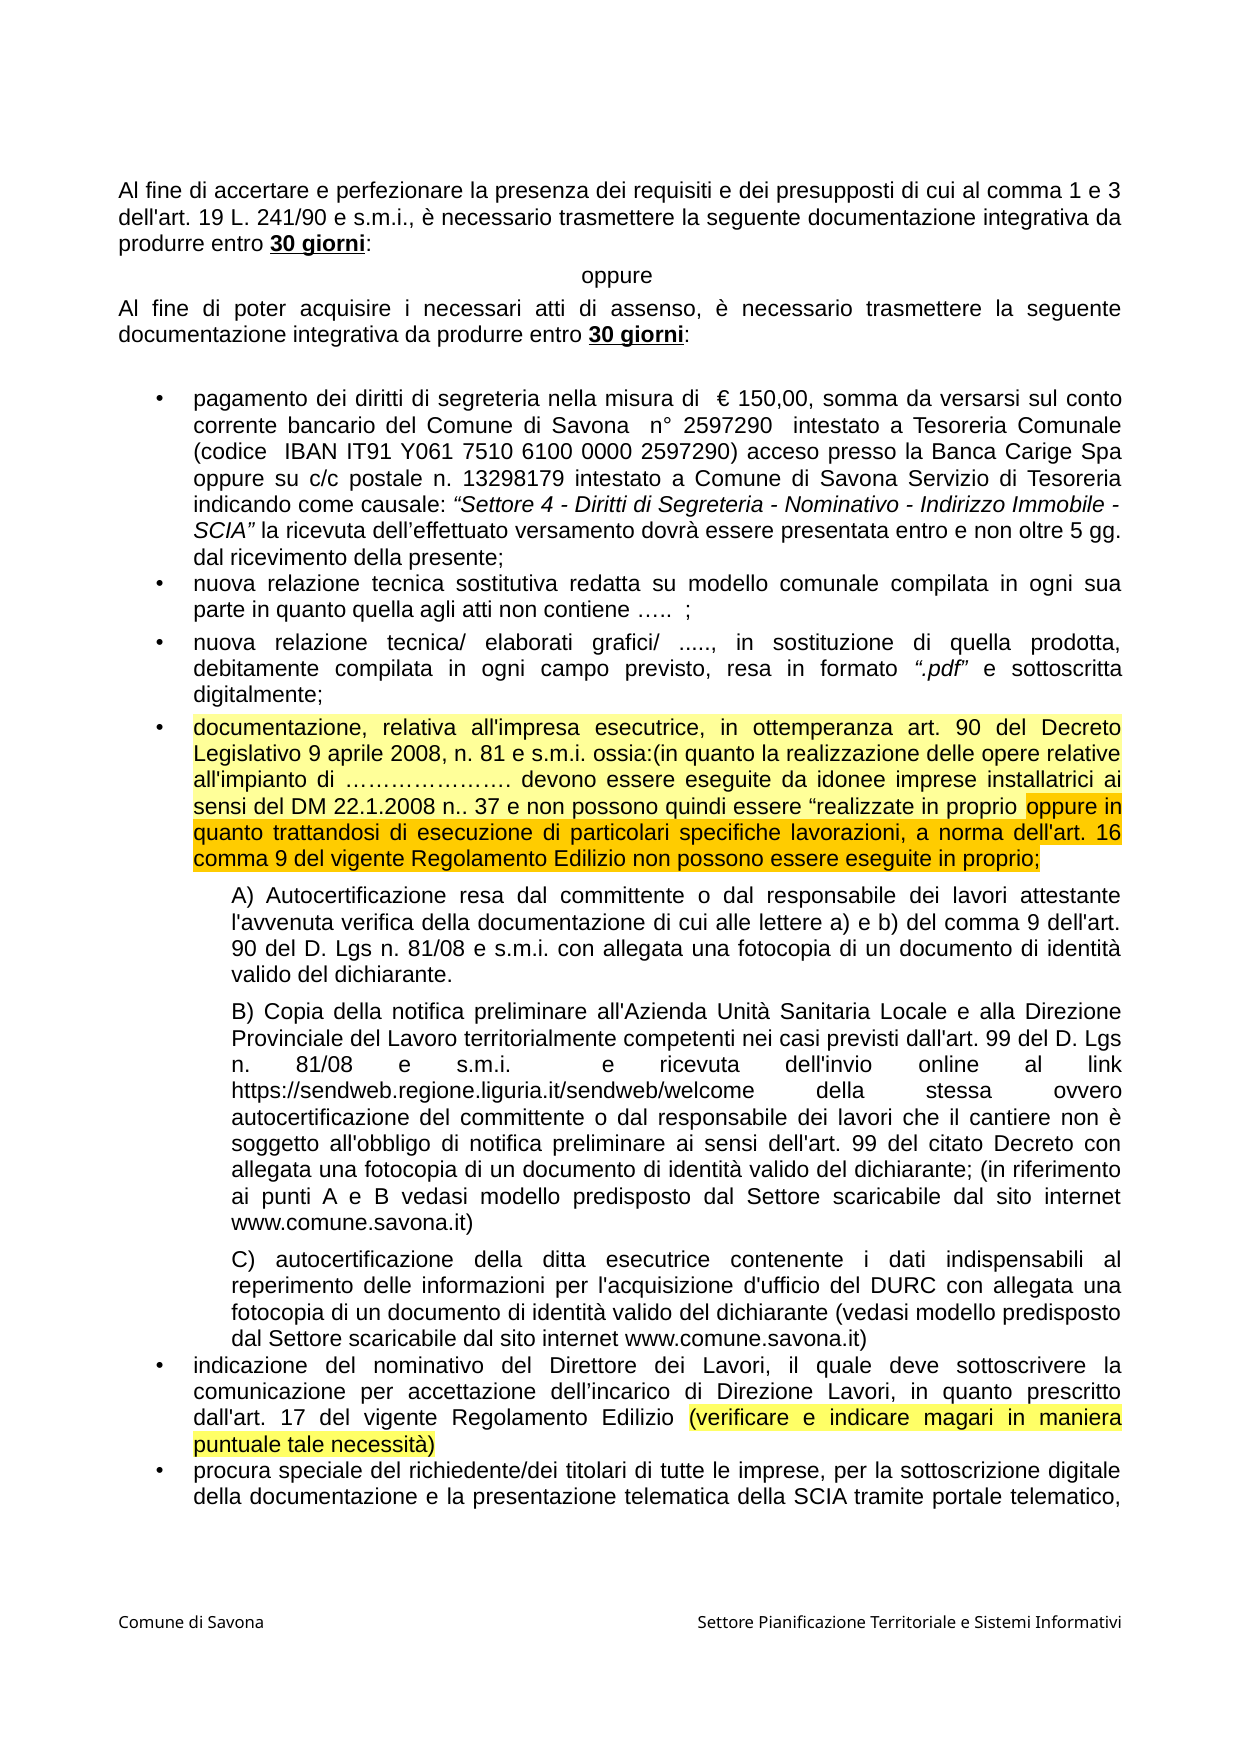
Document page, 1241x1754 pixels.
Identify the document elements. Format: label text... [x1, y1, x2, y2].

text Al fine di poter acquisire i necessari atti di assenso, è necessario trasmettere la seguente documentazione integrativa da produrre entro 30 giorni: [118, 294, 1122, 347]
list nuova relazione tecnica/ elaborati grafici/ ....., in sostituzione di quella prodotta, debitamente compilata in ogni campo previsto, resa in formato “.pdf” e sottoscritta digitalmente; [156, 628, 1122, 708]
text A) Autocertificazione resa dal committente o dal responsabile dei lavori attestante l'avvenuta verifica della documentazione di cui alle lettere a) e b) del comma 9 dell'art. 90 del D. Lgs n. 81/08 e s.m.i. con allegata una fotocopia di un documento di identità valido del dichiarante. [231, 882, 1122, 988]
text Al fine di accertare e perfezionare la presenza dei requisiti e dei presupposti di cui al comma 1 e 3 dell'art. 19 L. 241/90 e s.m.i., è necessario trasmettere la seguente documentazione integrativa da produrre entro 30 giorni: [118, 177, 1122, 256]
list indicazione del nominativo del Direttore dei Lavori, il quale deve sottoscrivere la comunicazione per accettazione dell’incarico di Direzione Lavori, in quanto prescritto dall'art. 17 del vigente Regolamento Edilizio (verificare e indicare magari in maniera puntuale tale necessità) [156, 1352, 1122, 1457]
text oppure [118, 262, 1122, 288]
list documentazione, relativa all'impresa esecutrice, in ottemperanza art. 90 del Decreto Legislativo 9 aprile 2008, n. 81 e s.m.i. ossia:(in quanto la realizzazione delle opere relative all'impianto di …………………. devono essere eseguite da idonee imprese installatrici ai sensi del DM 22.1.2008 n.. 37 e non possono quindi essere “realizzate in proprio oppure in quanto trattandosi di esecuzione di particolari specifiche lavorazioni, a norma dell'art. 16 comma 9 del vigente Regolamento Edilizio non possono essere eseguite in proprio; [156, 713, 1122, 872]
text C) autocertificazione della ditta esecutrice contenente i dati indispensabili al reperimento delle informazioni per l'acquisizione d'ufficio del DURC con allegata una fotocopia di un documento di identità valido del dichiarante (vedasi modello predisposto dal Settore scaricabile dal sito internet www.comune.savona.it) [231, 1246, 1122, 1352]
list pagamento dei diritti di segreteria nella misura di € 150,00, somma da versarsi sul conto corrente bancario del Comune di Savona n° 2597290 intestato a Tesoreria Comunale (codice IBAN IT91 Y061 7510 6100 0000 2597290) acceso presso la Banca Carige Spa oppure su c/c postale n. 13298179 intestato a Comune di Savona Servizio di Tesoreria indicando come causale: “Settore 4 - Diritti di Segreteria - Nominativo - Indirizzo Immobile - SCIA” la ricevuta dell’effettuato versamento dovrà essere presentata entro e non oltre 5 gg. dal ricevimento della presente; [156, 385, 1122, 570]
list procura speciale del richiedente/dei titolari di tutte le imprese, per la sottoscrizione digitale della documentazione e la presentazione telematica della SCIA tramite portale telematico, [156, 1457, 1122, 1510]
text B) Copia della notifica preliminare all'Azienda Unità Sanitaria Locale e alla Direzione Provinciale del Lavoro territorialmente competenti nei casi previsti dall'art. 99 del D. Lgs n. 81/08 e s.m.i. e ricevuta dell'invio online al link https://sendweb.regione.liguria.it/sendweb/welcome della stessa ovvero autocertificazione del committente o dal responsabile dei lavori che il cantiere non è soggetto all'obbligo di notifica preliminare ai sensi dell'art. 99 del citato Decreto con allegata una fotocopia di un documento di identità valido del dichiarante; (in riferimento ai punti A e B vedasi modello predisposto dal Settore scaricabile dal sito internet www.comune.savona.it) [231, 998, 1122, 1236]
list nuova relazione tecnica sostitutiva redatta su modello comunale compilata in ogni sua parte in quanto quella agli atti non contiene ….. ; [156, 570, 1122, 623]
